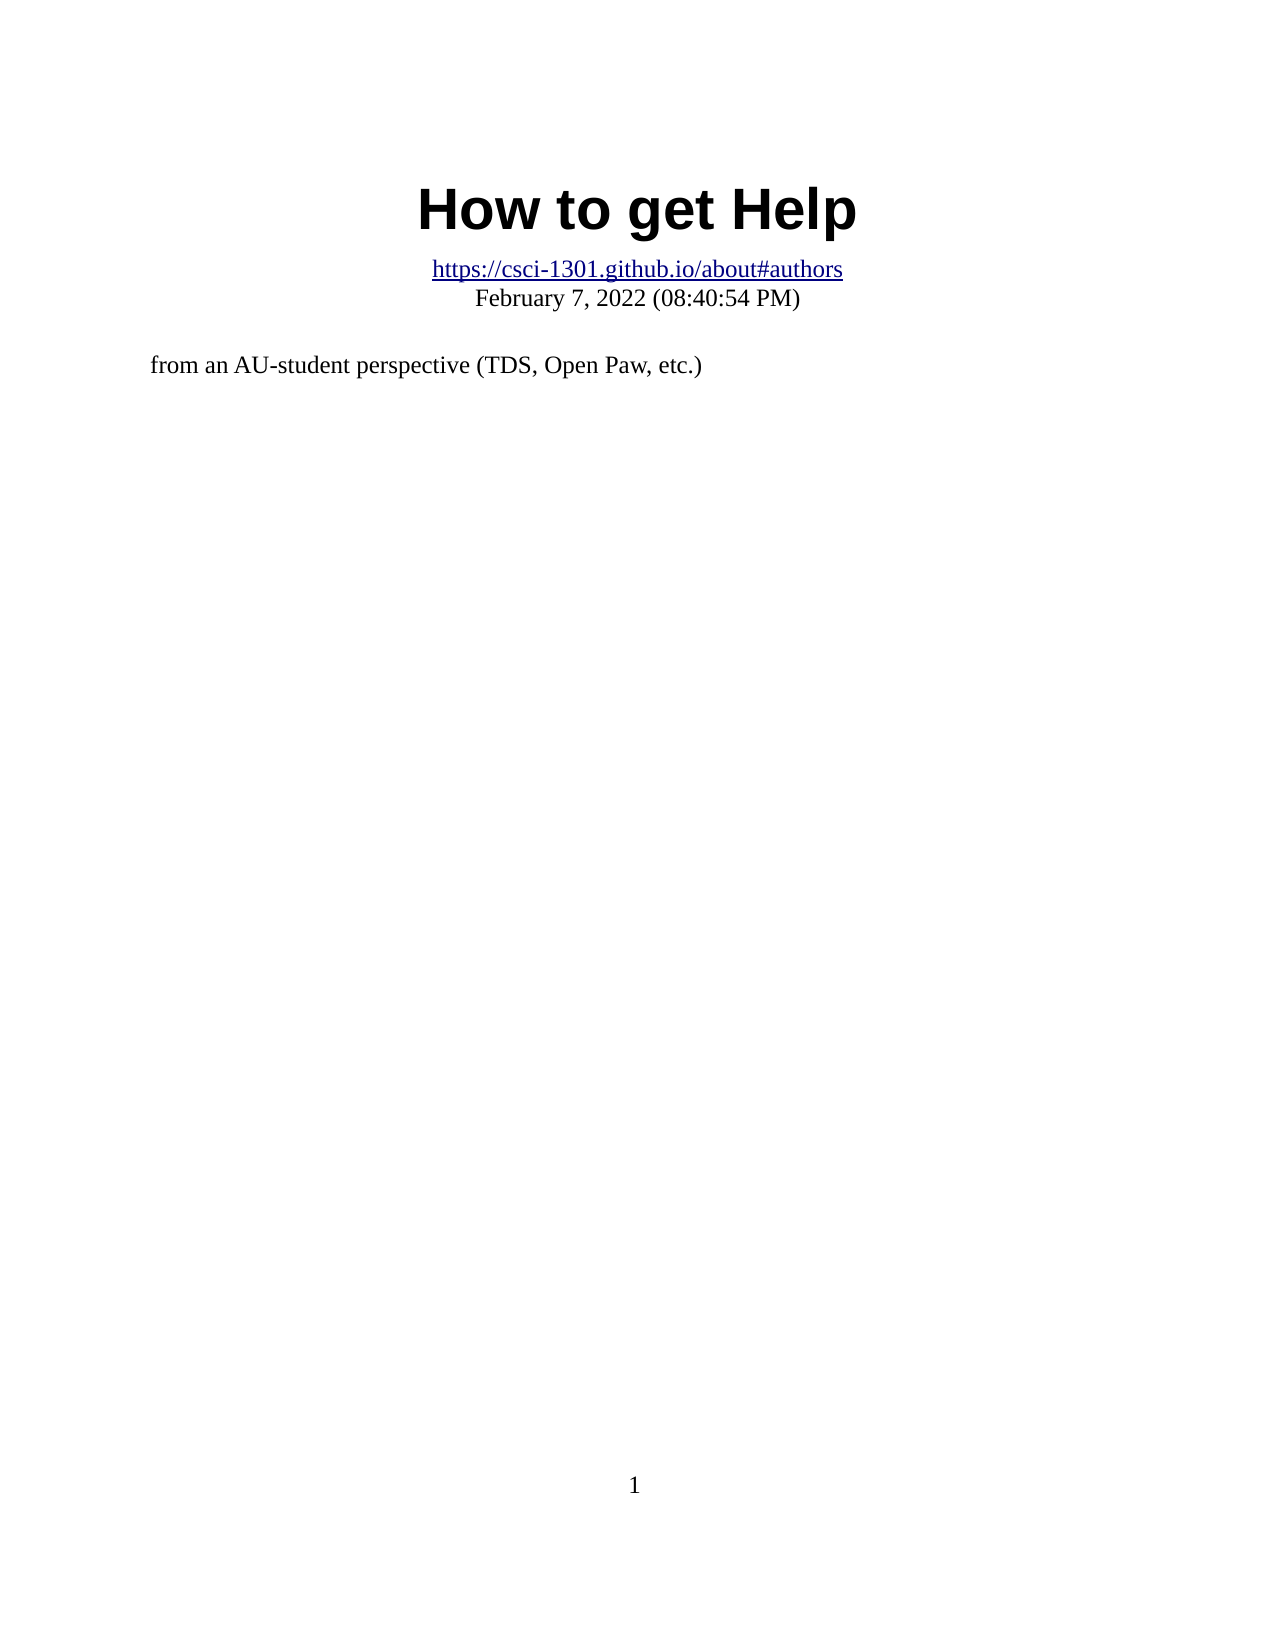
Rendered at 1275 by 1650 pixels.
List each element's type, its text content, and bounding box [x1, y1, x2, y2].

text from an AU-student perspective (TDS, Open Paw, etc.) [150, 350, 1125, 378]
title How to get Help [150, 175, 1125, 242]
text February 7, 2022 (08:40:54 PM) [150, 283, 1125, 312]
text https://csci-1301.github.io/about#authors [150, 254, 1125, 283]
